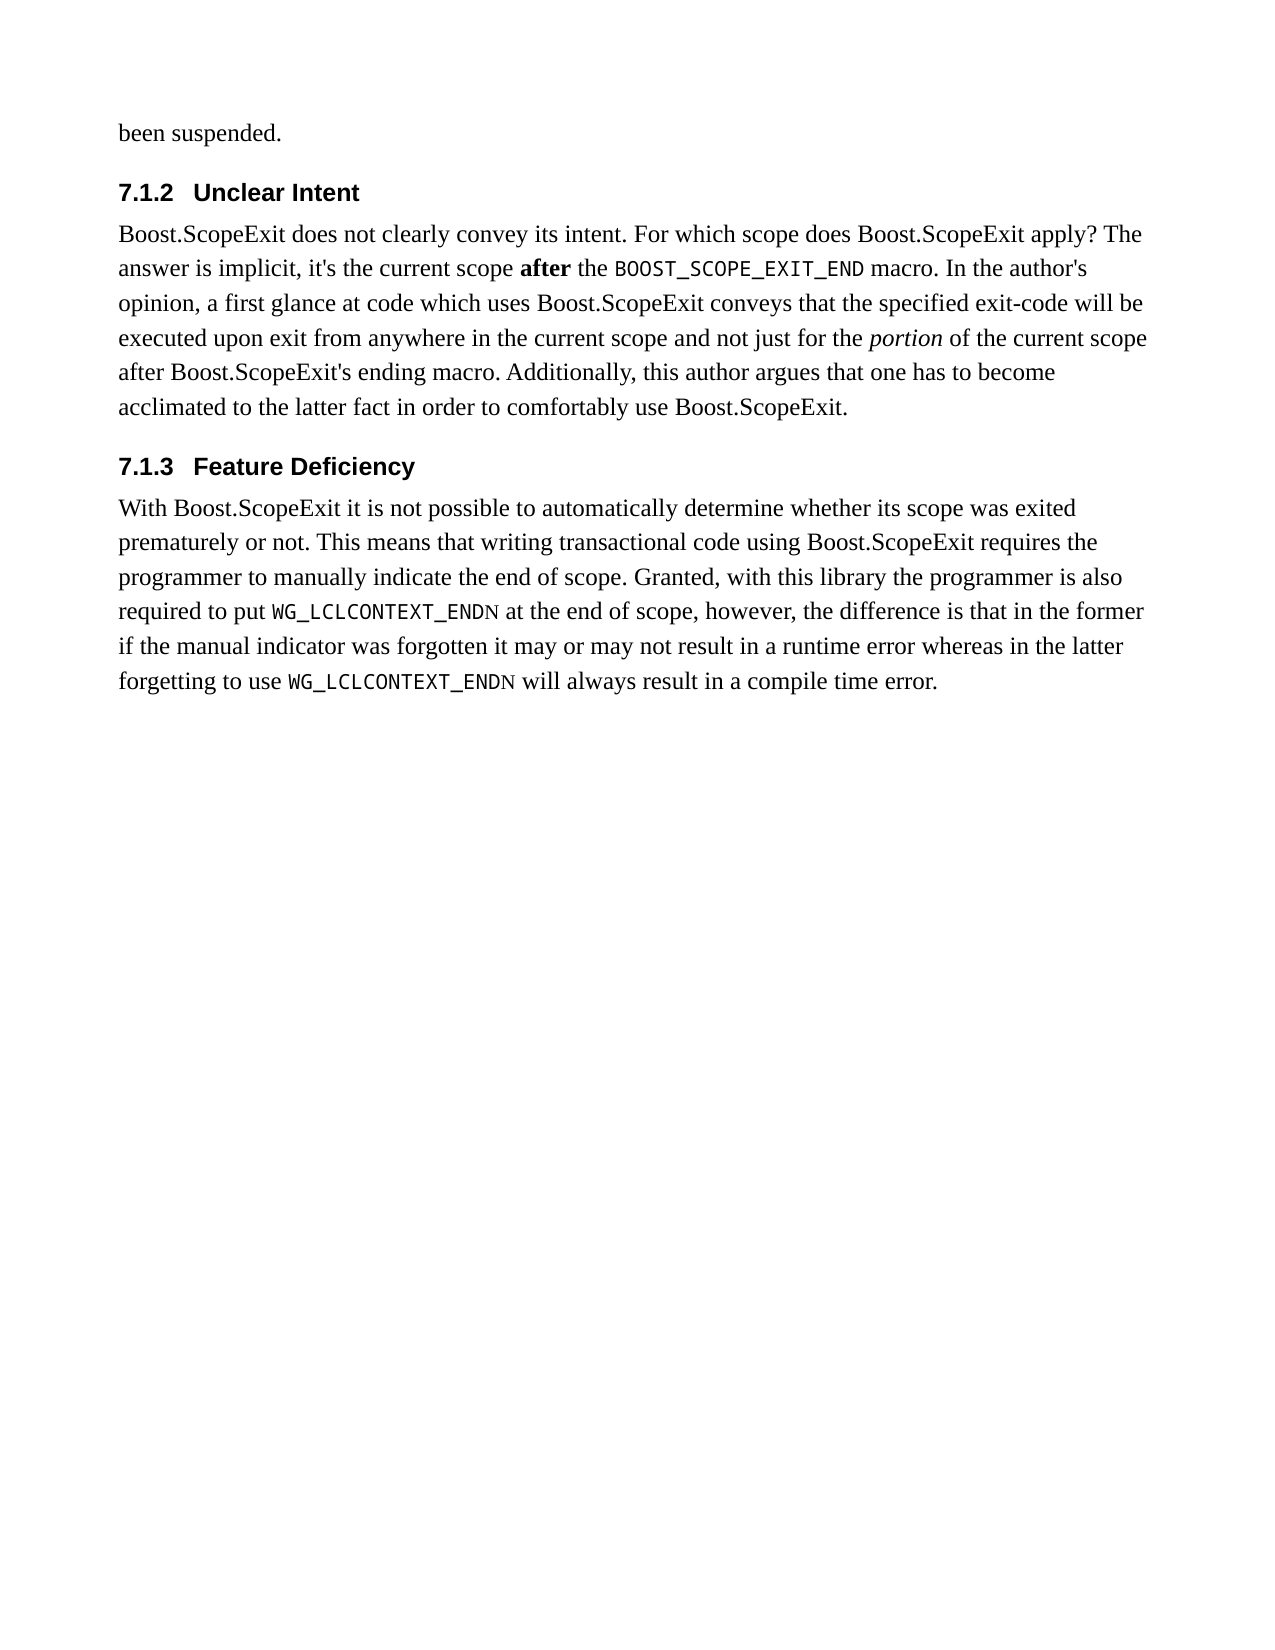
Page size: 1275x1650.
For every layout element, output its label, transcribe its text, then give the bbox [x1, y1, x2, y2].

text Boost.ScopeExit does not clearly convey its intent. For which scope does Boost.ScopeExit apply? The answer is implicit, it's the current scope after the BOOST_SCOPE_EXIT_END macro. In the author's opinion, a first glance at code which uses Boost.ScopeExit conveys that the specified exit-code will be executed upon exit from anywhere in the current scope and not just for the portion of the current scope after Boost.ScopeExit's ending macro. Additionally, this author argues that one has to become acclimated to the latter fact in order to comfortably use Boost.ScopeExit. [118, 219, 1157, 421]
text With Boost.ScopeExit it is not possible to automatically determine whether its scope was exited prematurely or not. This means that writing transactional code using Boost.ScopeExit requires the programmer to manually indicate the end of scope. Granted, with this library the programmer is also required to put WG_LCLCONTEXT_ENDN at the end of scope, however, the difference is that in the former if the manual indicator was forgotten it may or may not result in a runtime error whereas in the latter forgetting to use WG_LCLCONTEXT_ENDN will always result in a compile time error. [118, 493, 1157, 695]
text been suspended. [118, 118, 1157, 147]
subtitle Feature Deficiency [118, 451, 1157, 480]
subtitle Unclear Intent [118, 178, 1157, 206]
